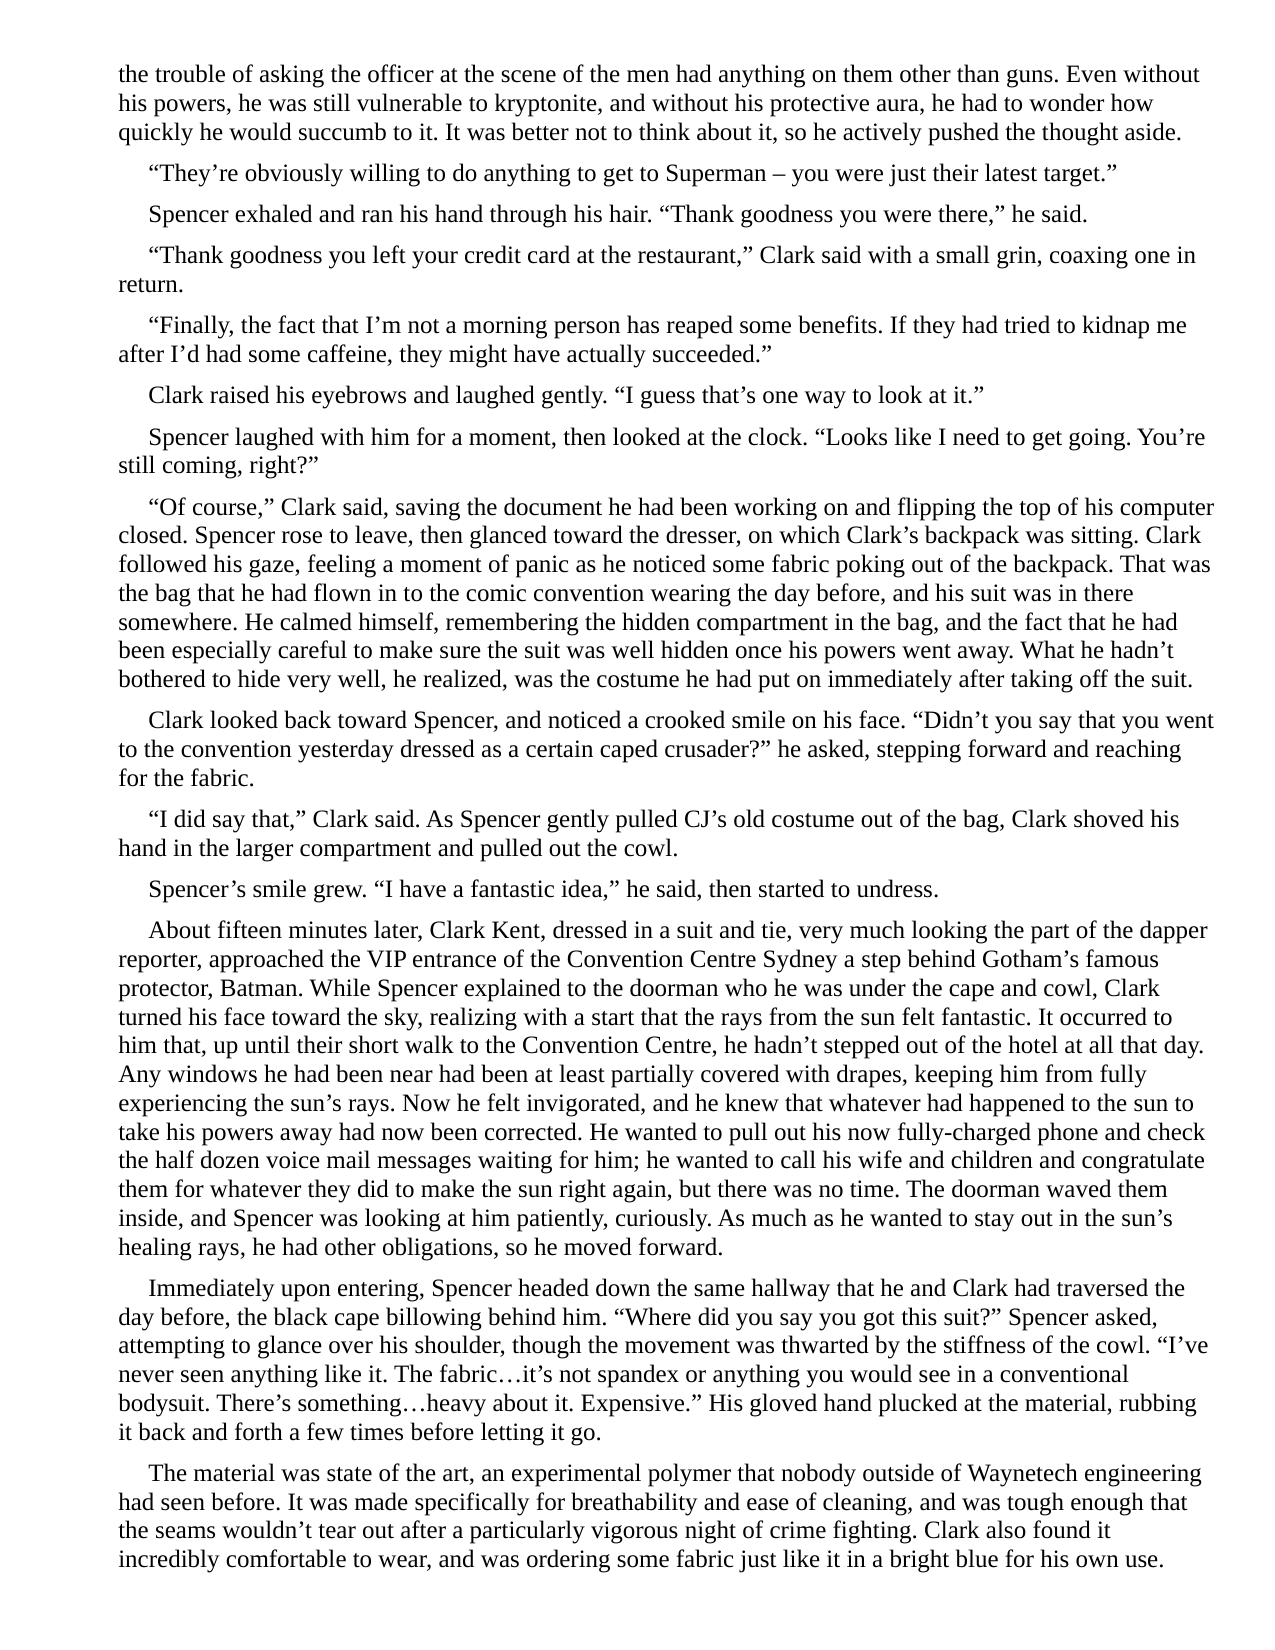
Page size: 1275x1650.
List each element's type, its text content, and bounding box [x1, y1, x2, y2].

text “They’re obviously willing to do anything to get to Superman – you were just their latest target.” [118, 158, 1216, 187]
text Spencer exhaled and ran his hand through his hair. “Thank goodness you were there,” he said. [118, 199, 1216, 228]
text The material was state of the art, an experimental polymer that nobody outside of Waynetech engineering had seen before. It was made specifically for breathability and ease of cleaning, and was tough enough that the seams wouldn’t tear out after a particularly vigorous night of crime fighting. Clark also found it incredibly comfortable to wear, and was ordering some fabric just like it in a bright blue for his own use. [118, 1458, 1216, 1573]
text “I did say that,” Clark said. As Spencer gently pulled CJ’s old costume out of the bag, Clark shoved his hand in the larger compartment and pulled out the cowl. [118, 804, 1216, 862]
text About fifteen minutes later, Clark Kent, dressed in a suit and tie, very much looking the part of the dapper reporter, approached the VIP entrance of the Convention Centre Sydney a step behind Gotham’s famous protector, Batman. While Spencer explained to the doorman who he was under the cape and cowl, Clark turned his face toward the sky, realizing with a start that the rays from the sun felt fantastic. It occurred to him that, up until their short walk to the Convention Centre, he hadn’t stepped out of the hotel at all that day. Any windows he had been near had been at least partially covered with drapes, keeping him from fully experiencing the sun’s rays. Now he felt invigorated, and he knew that whatever had happened to the sun to take his powers away had now been corrected. He wanted to pull out his now fully-charged phone and check the half dozen voice mail messages waiting for him; he wanted to call his wife and children and congratulate them for whatever they did to make the sun right again, but there was no time. The doorman waved them inside, and Spencer was looking at him patiently, curiously. As much as he wanted to stay out in the sun’s healing rays, he had other obligations, so he moved forward. [118, 915, 1216, 1260]
text the trouble of asking the officer at the scene of the men had anything on them other than guns. Even without his powers, he was still vulnerable to kryptonite, and without his protective aura, he had to wonder how quickly he would succumb to it. It was better not to think about it, so he actively pushed the thought aside. [118, 59, 1216, 145]
text “Finally, the fact that I’m not a morning person has reaped some benefits. If they had tried to kidnap me after I’d had some caffeine, they might have actually succeeded.” [118, 310, 1216, 368]
text Clark raised his eyebrows and laughed gently. “I guess that’s one way to look at it.” [118, 380, 1216, 409]
text Clark looked back toward Spencer, and noticed a crooked smile on his face. “Didn’t you say that you went to the convention yesterday dressed as a certain caped crusader?” he asked, stepping forward and reaching for the fabric. [118, 705, 1216, 792]
text Spencer laughed with him for a moment, then looked at the clock. “Looks like I need to get going. You’re still coming, right?” [118, 422, 1216, 479]
text Spencer’s smile grew. “I have a fantastic idea,” he said, then started to undress. [118, 874, 1216, 903]
text Immediately upon entering, Spencer headed down the same hallway that he and Clark had traversed the day before, the black cape billowing behind him. “Where did you say you got this suit?” Spencer asked, attempting to glance over his shoulder, though the movement was thwarted by the stiffness of the cowl. “I’ve never seen anything like it. The fabric…it’s not spandex or anything you would see in a conventional bodysuit. There’s something…heavy about it. Expensive.” His gloved hand plucked at the material, rubbing it back and forth a few times before letting it go. [118, 1273, 1216, 1445]
text “Of course,” Clark said, saving the document he had been working on and flipping the top of his computer closed. Spencer rose to leave, then glanced toward the dresser, on which Clark’s backpack was sitting. Clark followed his gaze, feeling a moment of panic as he noticed some fabric poking out of the backpack. That was the bag that he had flown in to the comic convention wearing the day before, and his suit was in there somewhere. He calmed himself, remembering the hidden compartment in the bag, and the fact that he had been especially careful to make sure the suit was well hidden once his powers went away. What he hadn’t bothered to hide very well, he realized, was the costume he had put on immediately after taking off the suit. [118, 492, 1216, 693]
text “Thank goodness you left your credit card at the restaurant,” Clark said with a small grin, coaxing one in return. [118, 240, 1216, 298]
